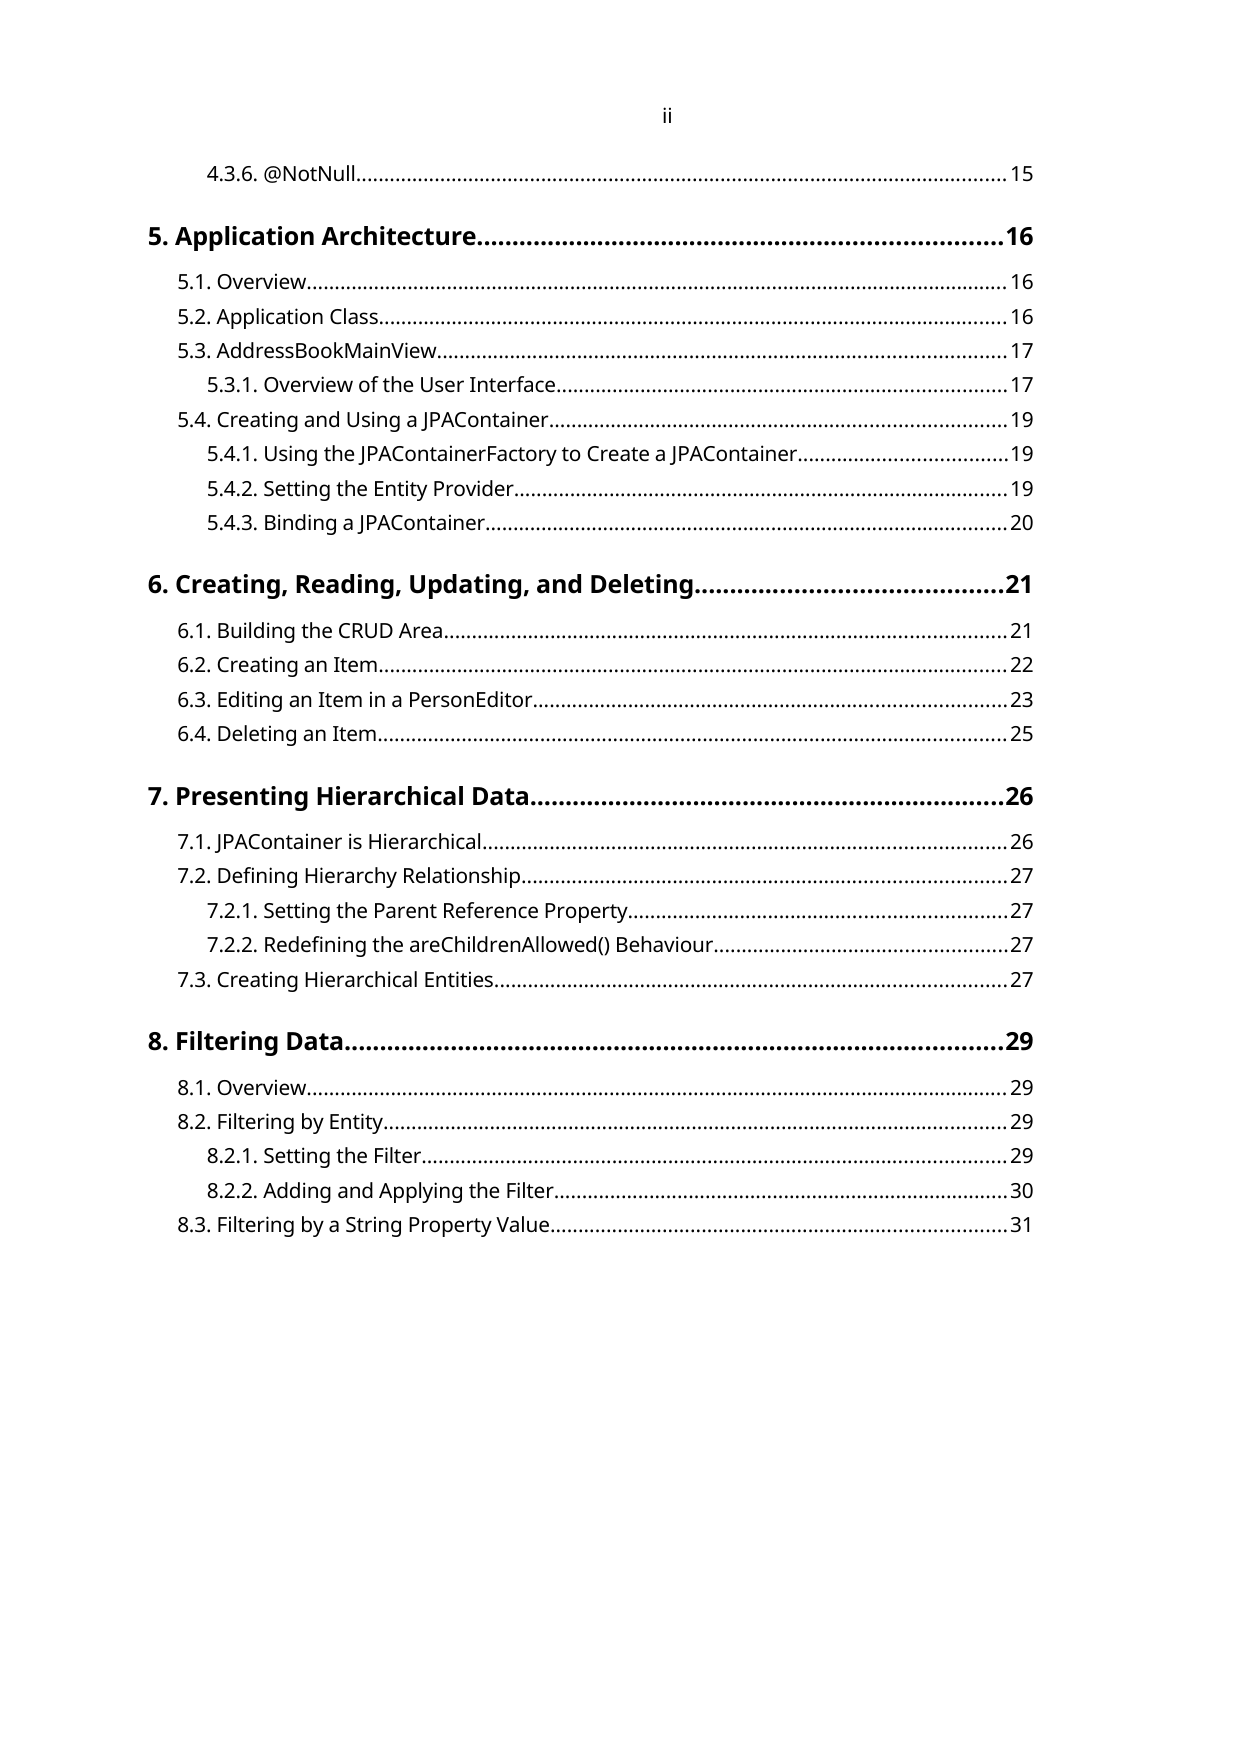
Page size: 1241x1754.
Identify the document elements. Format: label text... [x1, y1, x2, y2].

text 5.4. Creating and Using a JPAContainer 19 [177, 405, 1033, 433]
text 5.4.1. Using the JPAContainerFactory to Create a JPAContainer 19 [207, 439, 1033, 468]
text 6.2. Creating an Item 22 [177, 650, 1033, 679]
text 4.3.6. @NotNull 15 [207, 159, 1033, 188]
text 7.2.2. Redefining the areChildrenAllowed() Behaviour 27 [207, 930, 1033, 959]
text 5. Application Architecture 16 [148, 218, 1033, 253]
text 5.3.1. Overview of the User Interface 17 [207, 371, 1033, 399]
text 5.1. Overview 16 [177, 267, 1033, 296]
text 6.1. Building the CRUD Area 21 [177, 616, 1033, 644]
text 8.2.1. Setting the Filter 29 [207, 1141, 1033, 1170]
text 5.2. Application Class 16 [177, 302, 1033, 330]
text 7.1. JPAContainer is Hierarchical 26 [177, 827, 1033, 856]
text 7.2. Defining Hierarchy Relationship 27 [177, 862, 1033, 890]
text 6. Creating, Reading, Updating, and Deleting 21 [148, 567, 1033, 601]
text 8. Filtering Data 29 [148, 1024, 1033, 1058]
text 7.2.1. Setting the Parent Reference Property 27 [207, 896, 1033, 924]
text 5.4.3. Binding a JPAContainer 20 [207, 508, 1033, 536]
text 8.3. Filtering by a String Property Value 31 [177, 1210, 1033, 1239]
text 8.1. Overview 29 [177, 1073, 1033, 1101]
text 8.2.2. Adding and Applying the Filter 30 [207, 1176, 1033, 1204]
text 8.2. Filtering by Entity 29 [177, 1107, 1033, 1136]
text 6.3. Editing an Item in a PersonEditor 23 [177, 685, 1033, 713]
text 5.4.2. Setting the Entity Provider 19 [207, 474, 1033, 502]
text 7.3. Creating Hierarchical Entities 27 [177, 965, 1033, 993]
text 6.4. Deleting an Item 25 [177, 719, 1033, 748]
text 7. Presenting Hierarchical Data 26 [148, 778, 1033, 812]
text 5.3. AddressBookMainView 17 [177, 336, 1033, 364]
